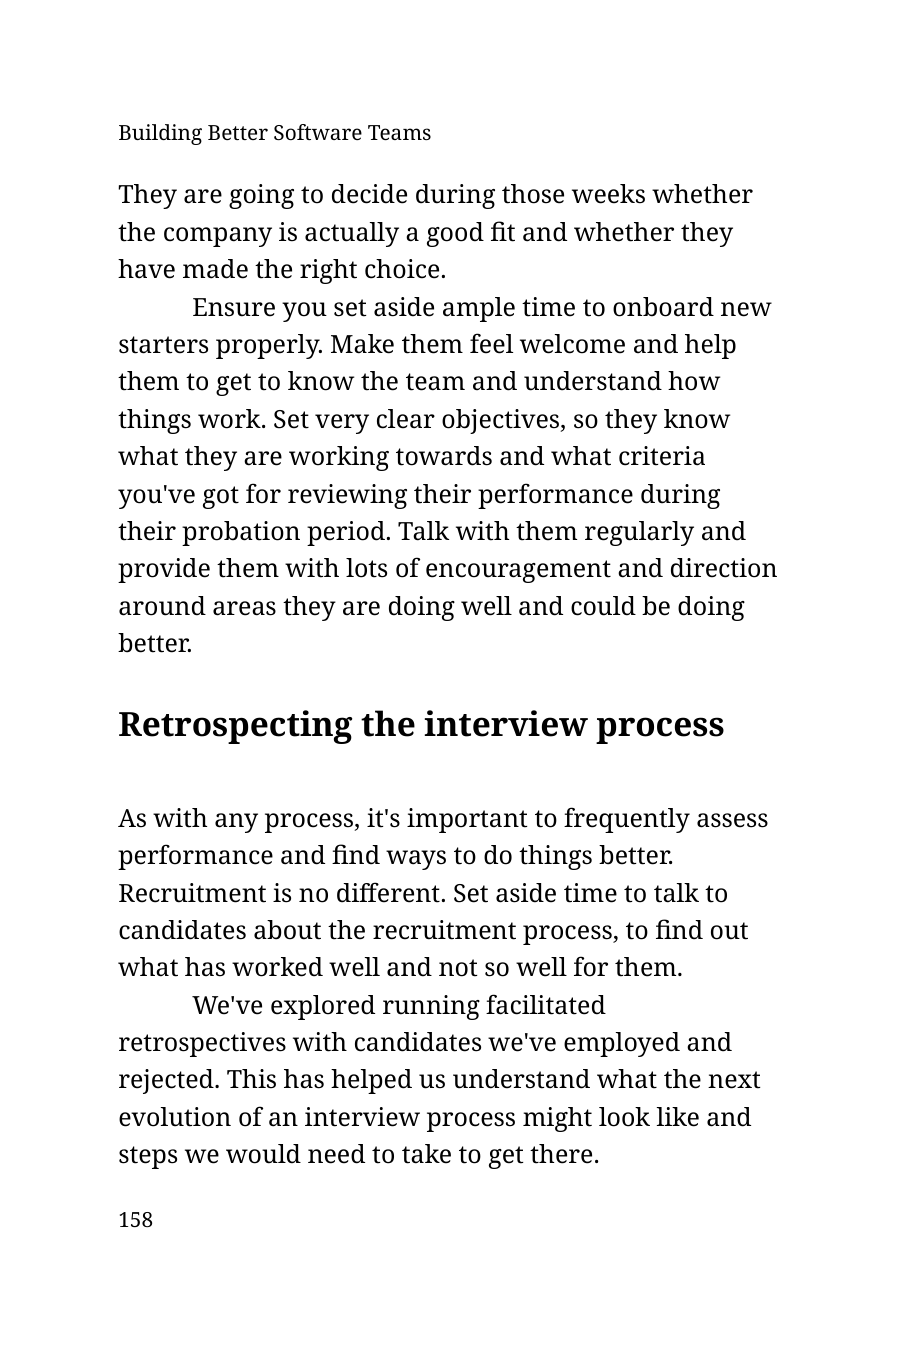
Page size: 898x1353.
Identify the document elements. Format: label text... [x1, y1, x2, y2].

text We've explored running facilitated retrospectives with candidates we've employed and rejected. This has helped us understand what the next evolution of an interview process might look like and steps we would need to take to get there. [118, 987, 779, 1171]
subtitle Retrospecting the interview process [118, 701, 779, 746]
text They are going to decide during those weeks whether the company is actually a good fit and whether they have made the right choice. [118, 177, 779, 286]
text Ensure you set aside ample time to onboard new starters properly. Make them feel welcome and help them to get to know the team and understand how things work. Set very clear objectives, so they know what they are working towards and what criteria you've got for reviewing their performance during their probation period. Talk with them regularly and provide them with lots of encouragement and direction around areas they are doing well and could be doing better. [118, 289, 779, 660]
text As with any process, it's important to frequently assess performance and find ways to do things better. Recruitment is no different. Set aside time to talk to candidates about the recruitment process, to find out what has worked well and not so well for them. [118, 800, 779, 984]
